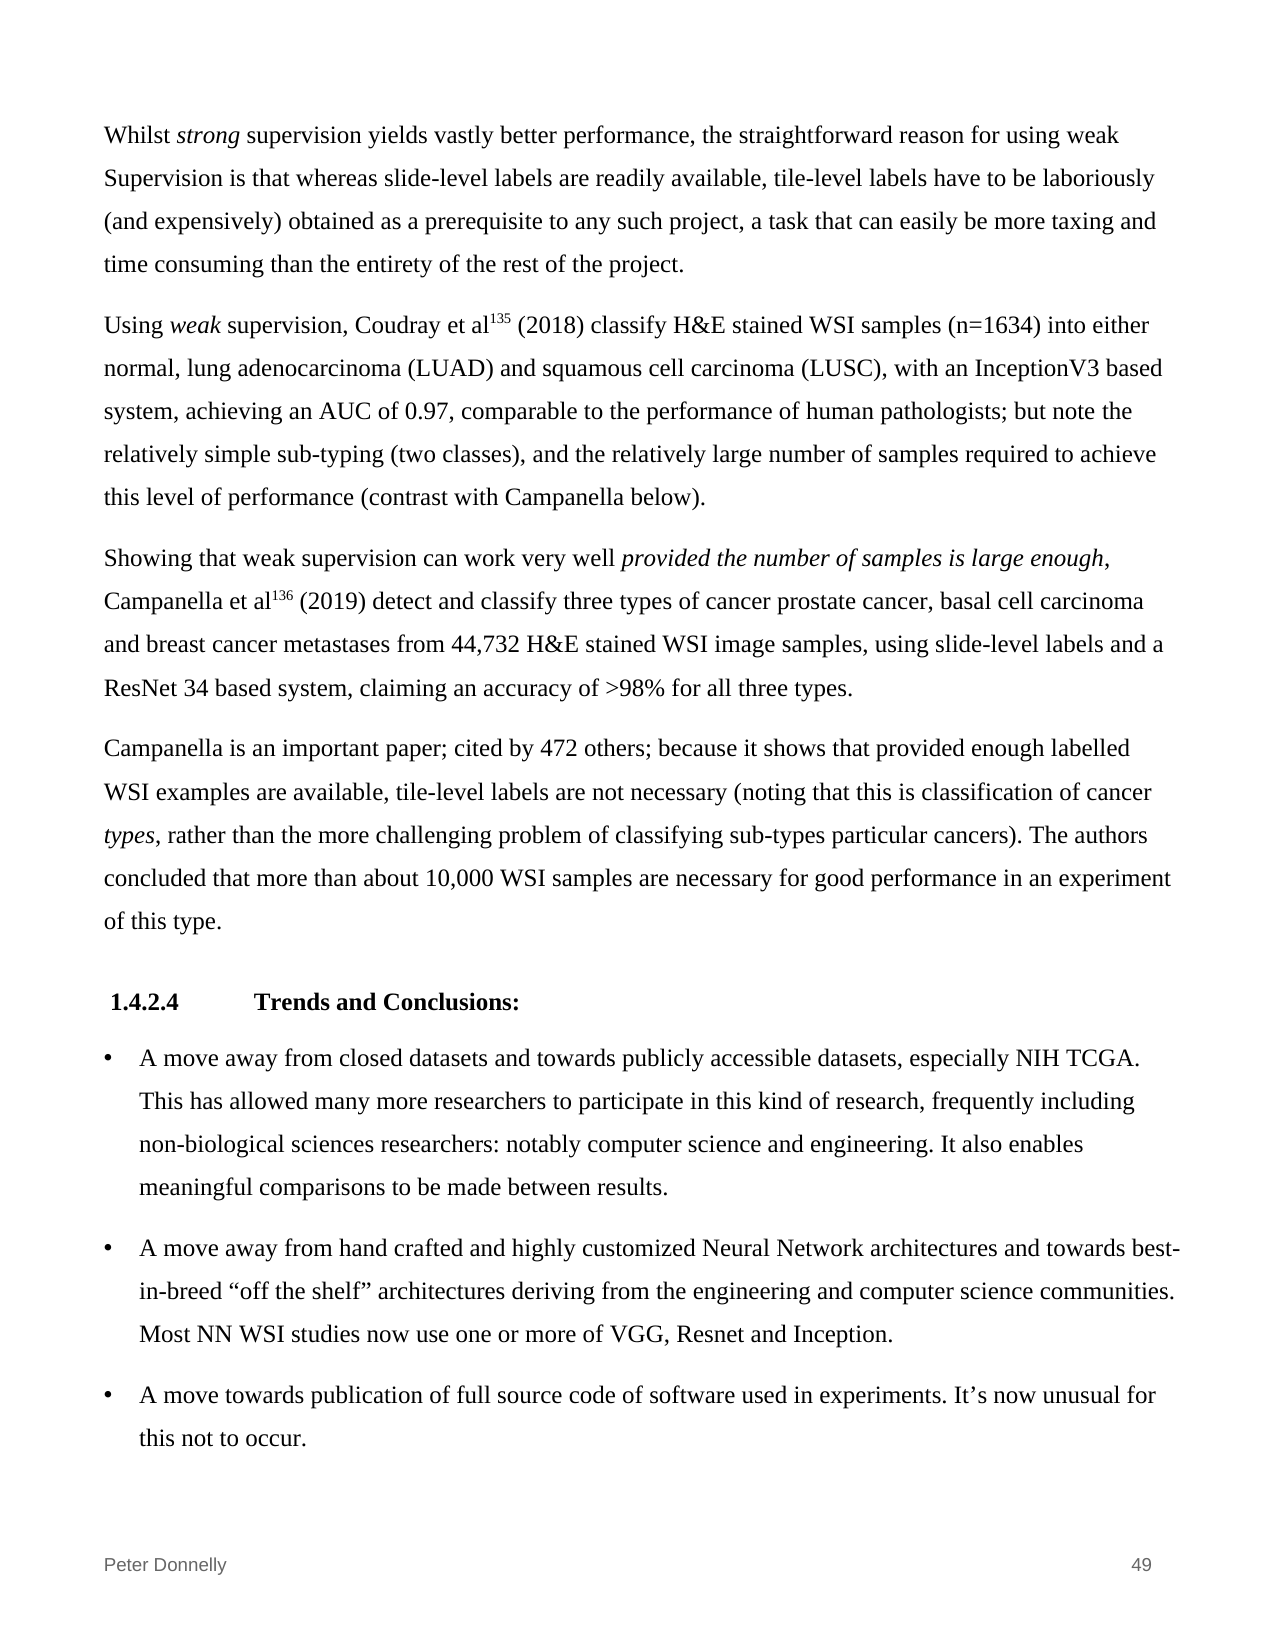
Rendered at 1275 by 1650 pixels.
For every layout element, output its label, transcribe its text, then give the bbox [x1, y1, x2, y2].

text Using weak supervision, Coudray et al (2018) classify H&E stained WSI samples (n=1634) into either normal, lung adenocarcinoma (LUAD) and squamous cell carcinoma (LUSC), with an InceptionV3 based system, achieving an AUC of 0.97, comparable to the performance of human pathologists; but note the relatively simple sub-typing (two classes), and the relatively large number of samples required to achieve this level of performance (contrast with Campanella below). [103, 310, 1181, 511]
list A move away from hand crafted and highly customized Neural Network architectures and towards best-in-breed “off the shelf” architectures deriving from the engineering and computer science communities. Most NN WSI studies now use one or more of VGG, Resnet and Inception. [103, 1233, 1181, 1348]
text Campanella is an important paper; cited by 472 others; because it shows that provided enough labelled WSI examples are available, tile-level labels are not necessary (noting that this is classification of cancer types, rather than the more challenging problem of classifying sub-types particular cancers). The authors concluded that more than about 10,000 WSI samples are necessary for good performance in an experiment of this type. [103, 733, 1181, 935]
text Whilst strong supervision yields vastly better performance, the straightforward reason for using weak Supervision is that whereas slide-level labels are readily available, tile-level labels have to be laboriously (and expensively) obtained as a prerequisite to any such project, a task that can easily be more taxing and time consuming than the entirety of the rest of the project. [103, 120, 1181, 278]
text Showing that weak supervision can work very well provided the number of samples is large enough, Campanella et al (2019) detect and classify three types of cancer prostate cancer, basal cell carcinoma and breast cancer metastases from 44,732 H&E stained WSI image samples, using slide-level labels and a ResNet 34 based system, claiming an accuracy of >98% for all three types. [103, 543, 1181, 701]
subtitle Trends and Conclusions: [103, 987, 1181, 1016]
list A move away from closed datasets and towards publicly accessible datasets, especially NIH TCGA. This has allowed many more researchers to participate in this kind of research, frequently including non-biological sciences researchers: notably computer science and engineering. It also enables meaningful comparisons to be made between results. [103, 1043, 1181, 1201]
list A move towards publication of full source code of software used in experiments. It’s now unusual for this not to occur. [103, 1380, 1181, 1452]
